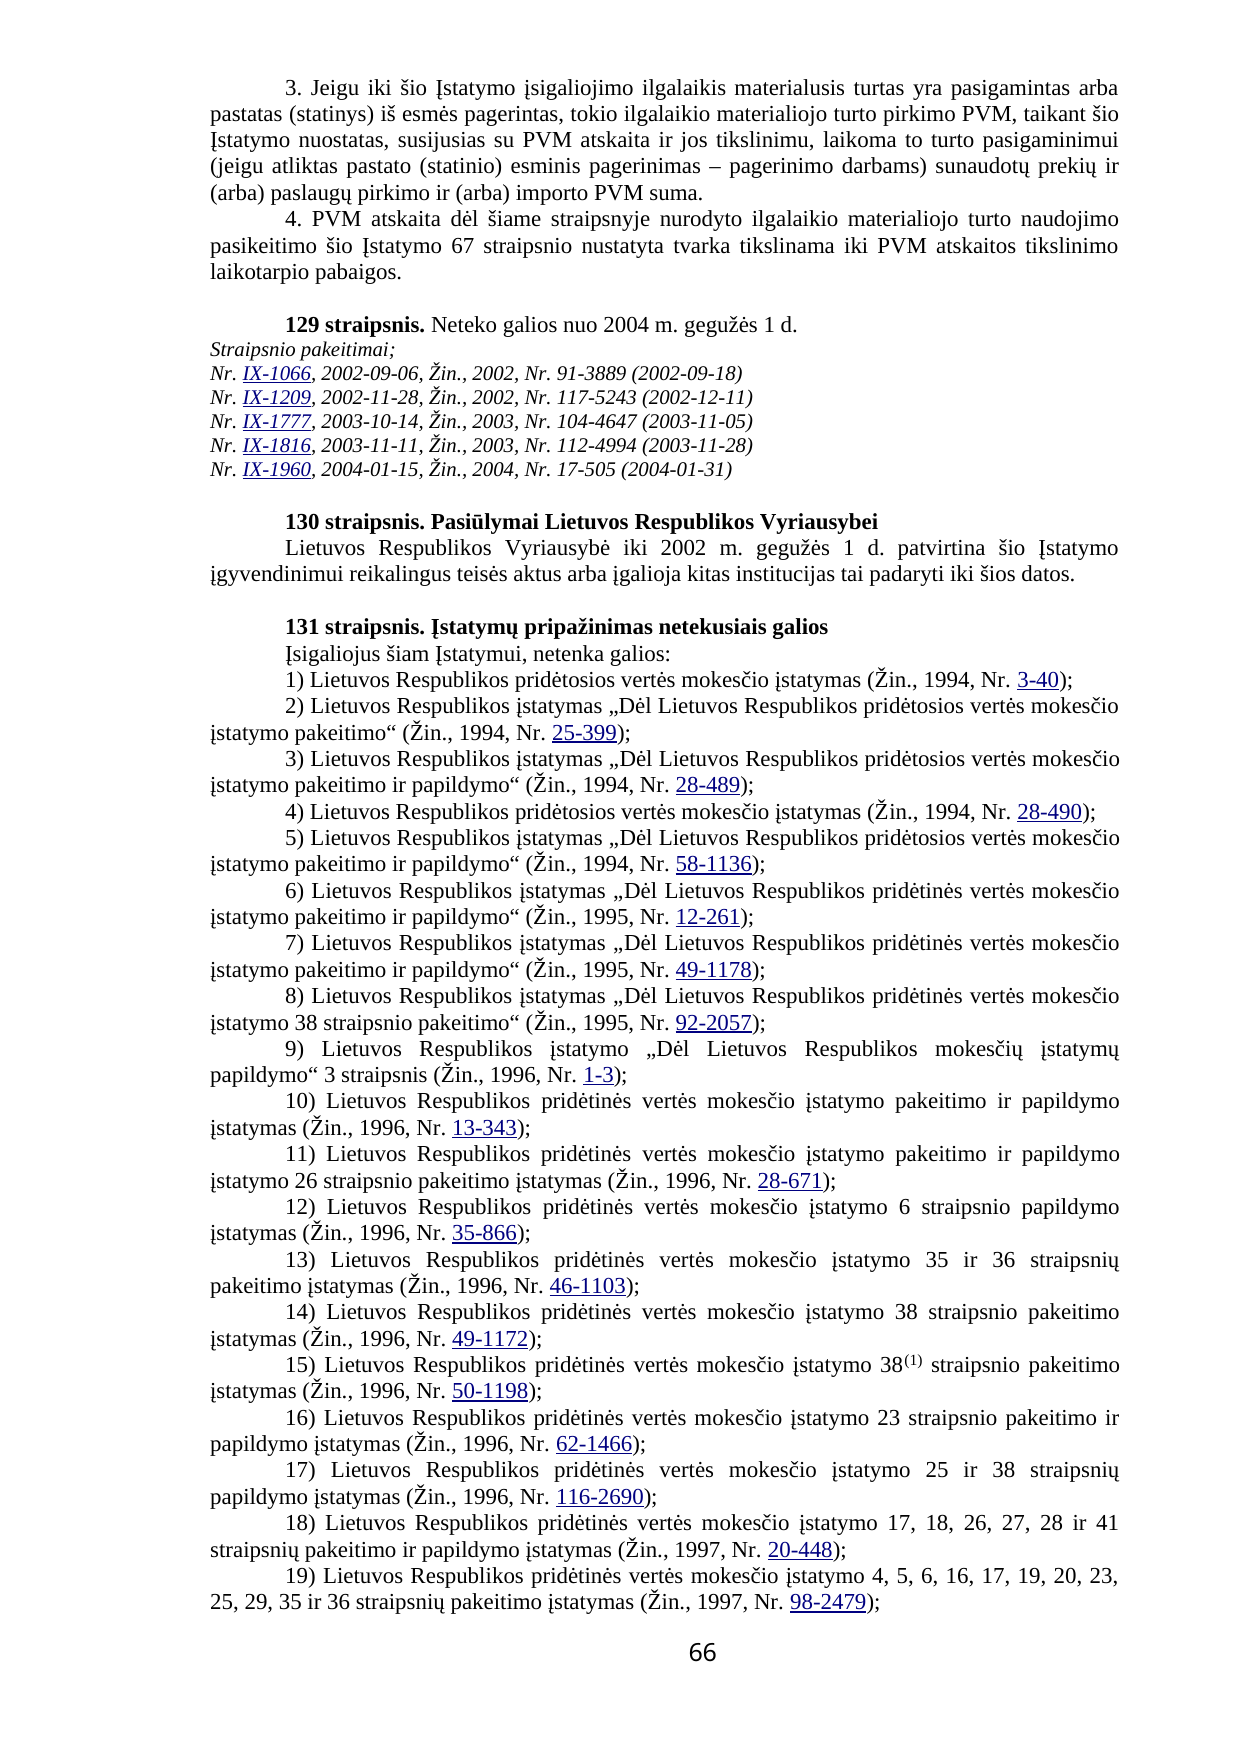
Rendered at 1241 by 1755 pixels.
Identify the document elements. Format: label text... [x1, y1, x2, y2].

text 129 straipsnis. Neteko galios nuo 2004 m. gegužės 1 d. [210, 311, 1120, 337]
text Nr. IX-1960, 2004-01-15, Žin., 2004, Nr. 17-505 (2004-01-31) [210, 457, 1120, 481]
text Nr. IX-1777, 2003-10-14, Žin., 2003, Nr. 104-4647 (2003-11-05) [210, 409, 1120, 433]
text 19) Lietuvos Respublikos pridėtinės vertės mokesčio įstatymo 4, 5, 6, 16, 17, 19, 20, 23, 25, 29, 35 ir 36 straipsnių pakeitimo įstatymas (Žin., 1997, Nr. 98-2479); [210, 1562, 1120, 1615]
text 13) Lietuvos Respublikos pridėtinės vertės mokesčio įstatymo 35 ir 36 straipsnių pakeitimo įstatymas (Žin., 1996, Nr. 46-1103); [210, 1246, 1120, 1298]
text 3. Jeigu iki šio Įstatymo įsigaliojimo ilgalaikis materialusis turtas yra pasigamintas arba pastatas (statinys) iš esmės pagerintas, tokio ilgalaikio materialiojo turto pirkimo PVM, taikant šio Įstatymo nuostatas, susijusias su PVM atskaita ir jos tikslinimu, laikoma to turto pasigaminimui (jeigu atliktas pastato (statinio) esminis pagerinimas – pagerinimo darbams) sunaudotų prekių ir (arba) paslaugų pirkimo ir (arba) importo PVM suma. [210, 73, 1120, 205]
text 6) Lietuvos Respublikos įstatymas „Dėl Lietuvos Respublikos pridėtinės vertės mokesčio įstatymo pakeitimo ir papildymo“ (Žin., 1995, Nr. 12-261); [210, 877, 1120, 929]
text 7) Lietuvos Respublikos įstatymas „Dėl Lietuvos Respublikos pridėtinės vertės mokesčio įstatymo pakeitimo ir papildymo“ (Žin., 1995, Nr. 49-1178); [210, 929, 1120, 982]
text 16) Lietuvos Respublikos pridėtinės vertės mokesčio įstatymo 23 straipsnio pakeitimo ir papildymo įstatymas (Žin., 1996, Nr. 62-1466); [210, 1404, 1120, 1457]
text 18) Lietuvos Respublikos pridėtinės vertės mokesčio įstatymo 17, 18, 26, 27, 28 ir 41 straipsnių pakeitimo ir papildymo įstatymas (Žin., 1997, Nr. 20-448); [210, 1509, 1120, 1562]
text Nr. IX-1209, 2002-11-28, Žin., 2002, Nr. 117-5243 (2002-12-11) [210, 385, 1120, 409]
text 11) Lietuvos Respublikos pridėtinės vertės mokesčio įstatymo pakeitimo ir papildymo įstatymo 26 straipsnio pakeitimo įstatymas (Žin., 1996, Nr. 28-671); [210, 1140, 1120, 1193]
text Lietuvos Respublikos Vyriausybė iki 2002 m. gegužės 1 d. patvirtina šio Įstatymo įgyvendinimui reikalingus teisės aktus arba įgalioja kitas institucijas tai padaryti iki šios datos. [210, 534, 1120, 587]
text 17) Lietuvos Respublikos pridėtinės vertės mokesčio įstatymo 25 ir 38 straipsnių papildymo įstatymas (Žin., 1996, Nr. 116-2690); [210, 1457, 1120, 1509]
text 3) Lietuvos Respublikos įstatymas „Dėl Lietuvos Respublikos pridėtosios vertės mokesčio įstatymo pakeitimo ir papildymo“ (Žin., 1994, Nr. 28-489); [210, 745, 1120, 798]
text 10) Lietuvos Respublikos pridėtinės vertės mokesčio įstatymo pakeitimo ir papildymo įstatymas (Žin., 1996, Nr. 13-343); [210, 1088, 1120, 1140]
text 131 straipsnis. Įstatymų pripažinimas netekusiais galios [210, 613, 1120, 639]
text 130 straipsnis. Pasiūlymai Lietuvos Respublikos Vyriausybei [210, 508, 1120, 534]
text 4) Lietuvos Respublikos pridėtosios vertės mokesčio įstatymas (Žin., 1994, Nr. 28-490); [210, 798, 1120, 824]
text 5) Lietuvos Respublikos įstatymas „Dėl Lietuvos Respublikos pridėtosios vertės mokesčio įstatymo pakeitimo ir papildymo“ (Žin., 1994, Nr. 58-1136); [210, 824, 1120, 877]
text 2) Lietuvos Respublikos įstatymas „Dėl Lietuvos Respublikos pridėtosios vertės mokesčio įstatymo pakeitimo“ (Žin., 1994, Nr. 25-399); [210, 692, 1120, 745]
text Straipsnio pakeitimai; [210, 337, 1120, 361]
text 9) Lietuvos Respublikos įstatymo „Dėl Lietuvos Respublikos mokesčių įstatymų papildymo“ 3 straipsnis (Žin., 1996, Nr. 1-3); [210, 1035, 1120, 1088]
text 1) Lietuvos Respublikos pridėtosios vertės mokesčio įstatymas (Žin., 1994, Nr. 3-40); [210, 666, 1120, 692]
text Nr. IX-1066, 2002-09-06, Žin., 2002, Nr. 91-3889 (2002-09-18) [210, 361, 1120, 385]
text 15) Lietuvos Respublikos pridėtinės vertės mokesčio įstatymo 38(1) straipsnio pakeitimo įstatymas (Žin., 1996, Nr. 50-1198); [210, 1351, 1120, 1404]
text 14) Lietuvos Respublikos pridėtinės vertės mokesčio įstatymo 38 straipsnio pakeitimo įstatymas (Žin., 1996, Nr. 49-1172); [210, 1298, 1120, 1351]
text 12) Lietuvos Respublikos pridėtinės vertės mokesčio įstatymo 6 straipsnio papildymo įstatymas (Žin., 1996, Nr. 35-866); [210, 1193, 1120, 1246]
text 8) Lietuvos Respublikos įstatymas „Dėl Lietuvos Respublikos pridėtinės vertės mokesčio įstatymo 38 straipsnio pakeitimo“ (Žin., 1995, Nr. 92-2057); [210, 982, 1120, 1035]
text 4. PVM atskaita dėl šiame straipsnyje nurodyto ilgalaikio materialiojo turto naudojimo pasikeitimo šio Įstatymo 67 straipsnio nustatyta tvarka tikslinama iki PVM atskaitos tikslinimo laikotarpio pabaigos. [210, 205, 1120, 284]
text Nr. IX-1816, 2003-11-11, Žin., 2003, Nr. 112-4994 (2003-11-28) [210, 433, 1120, 457]
text Įsigaliojus šiam Įstatymui, netenka galios: [210, 639, 1120, 666]
